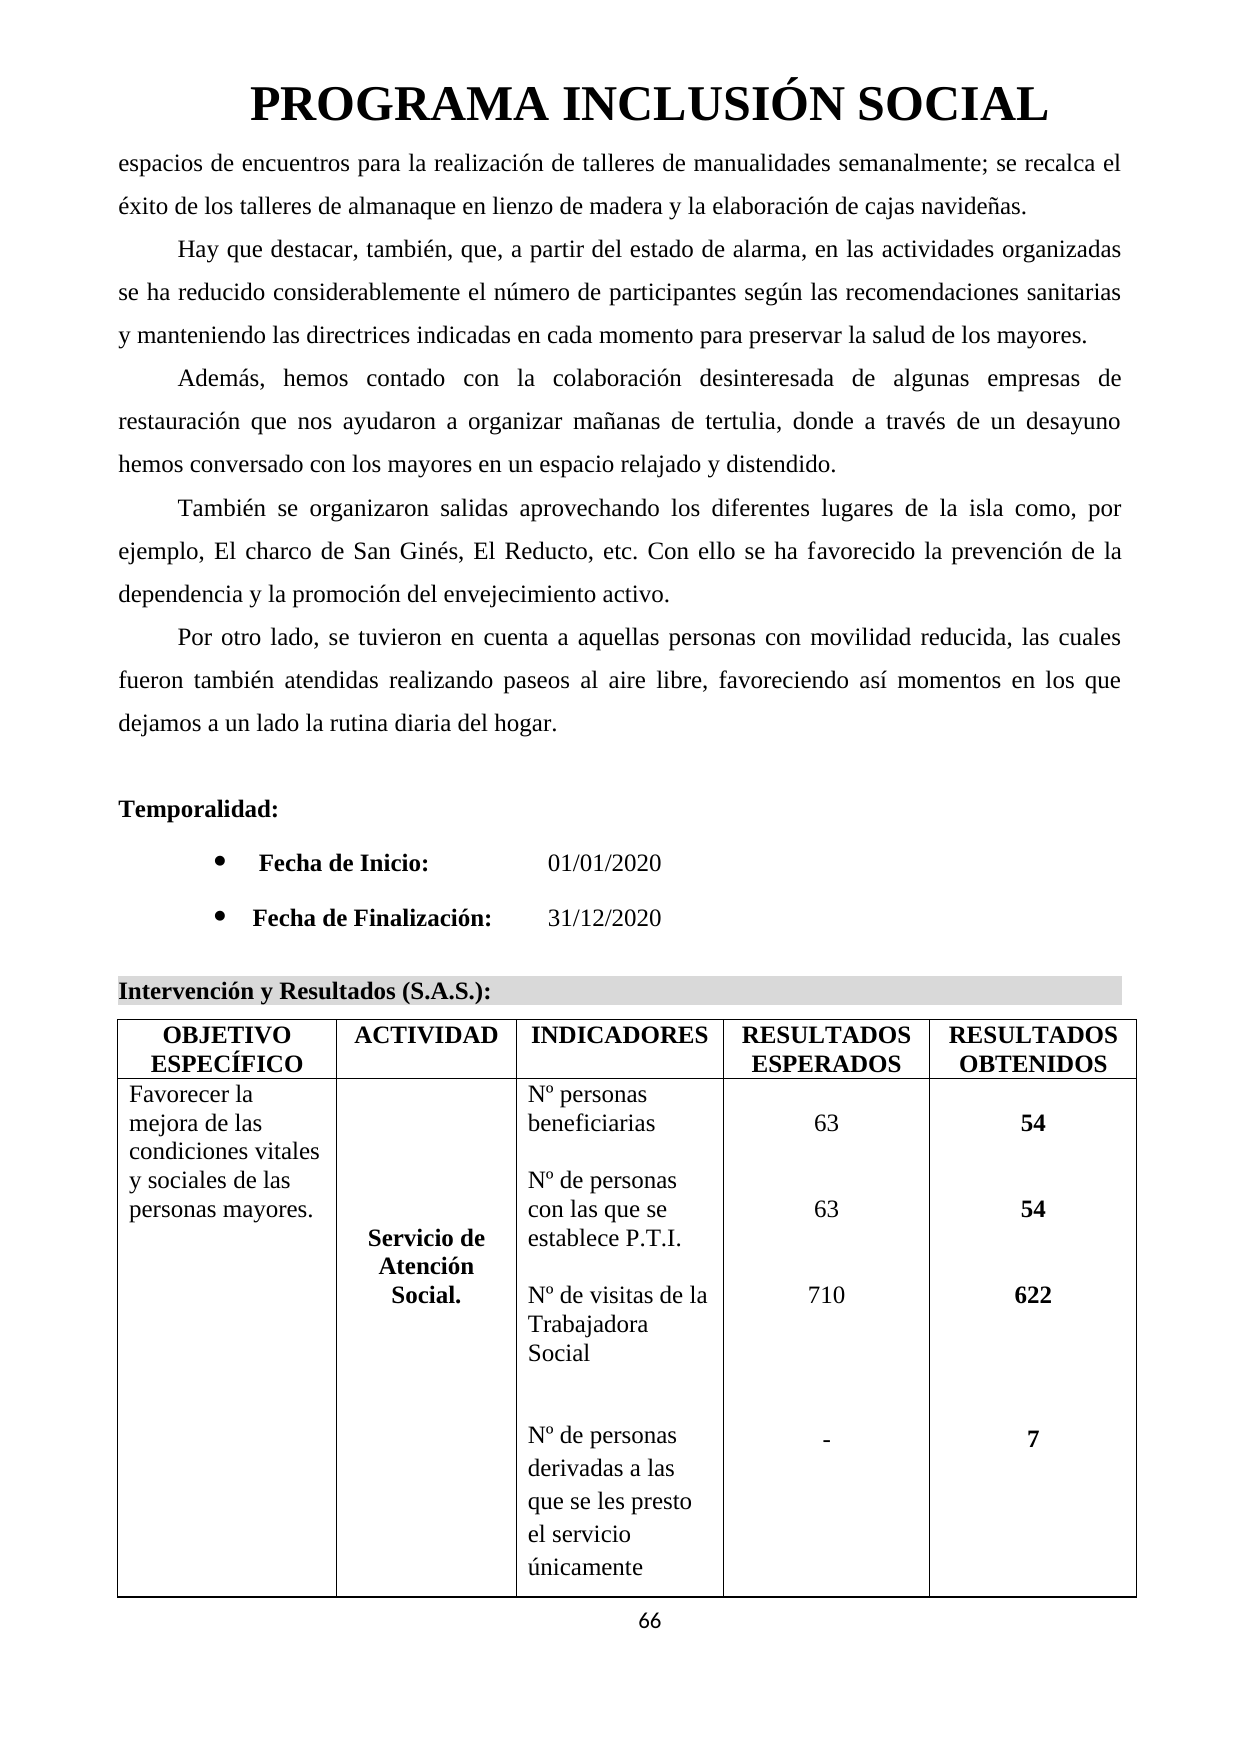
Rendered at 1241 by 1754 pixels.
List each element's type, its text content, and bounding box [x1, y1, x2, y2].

list Fecha de Inicio: 01/01/2020 [215, 848, 1122, 878]
table_cell Servicio de Atención Social. [337, 1079, 516, 1596]
table_cell Nº personas beneficiarias Nº de personas con las que se establece P.T.I. Nº de visitas de la Trabajadora Social Nº de personas derivadas a las que se les presto el servicio únicamente [517, 1079, 723, 1596]
text Intervención y Resultados (S.A.S.): [118, 976, 1122, 1005]
text Además, hemos contado con la colaboración desinteresada de algunas empresas de restauración que nos ayudaron a organizar mañanas de tertulia, donde a través de un desayuno hemos conversado con los mayores en un espacio relajado y distendido. [118, 363, 1122, 478]
list Fecha de Finalización: 31/12/2020 [215, 903, 1122, 933]
table_header OBJETIVO ESPECÍFICO [118, 1020, 336, 1078]
table_header RESULTADOS ESPERADOS [724, 1020, 929, 1078]
table_header RESULTADOS OBTENIDOS [930, 1020, 1136, 1078]
table_cell 63 63 710 [724, 1079, 929, 1596]
text espacios de encuentros para la realización de talleres de manualidades semanalmente; se recalca el éxito de los talleres de almanaque en lienzo de madera y la elaboración de cajas navideñas. [118, 148, 1122, 219]
text Por otro lado, se tuvieron en cuenta a aquellas personas con movilidad reducida, las cuales fueron también atendidas realizando paseos al aire libre, favoreciendo así momentos en los que dejamos a un lado la rutina diaria del hogar. [118, 622, 1122, 737]
text Hay que destacar, también, que, a partir del estado de alarma, en las actividades organizadas se ha reducido considerablemente el número de participantes según las recomendaciones sanitarias y manteniendo las directrices indicadas en cada momento para preservar la salud de los mayores. [118, 234, 1122, 349]
table_header ACTIVIDAD [337, 1020, 516, 1078]
text Temporalidad: [118, 794, 1122, 823]
text También se organizaron salidas aprovechando los diferentes lugares de la isla como, por ejemplo, El charco de San Ginés, El Reducto, etc. Con ello se ha favorecido la prevención de la dependencia y la promoción del envejecimiento activo. [118, 493, 1122, 608]
table_header INDICADORES [517, 1020, 723, 1078]
table_cell 54 54 622 7 [930, 1079, 1136, 1596]
table_cell Favorecer la mejora de las condiciones vitales y sociales de las personas mayores. [118, 1079, 336, 1596]
